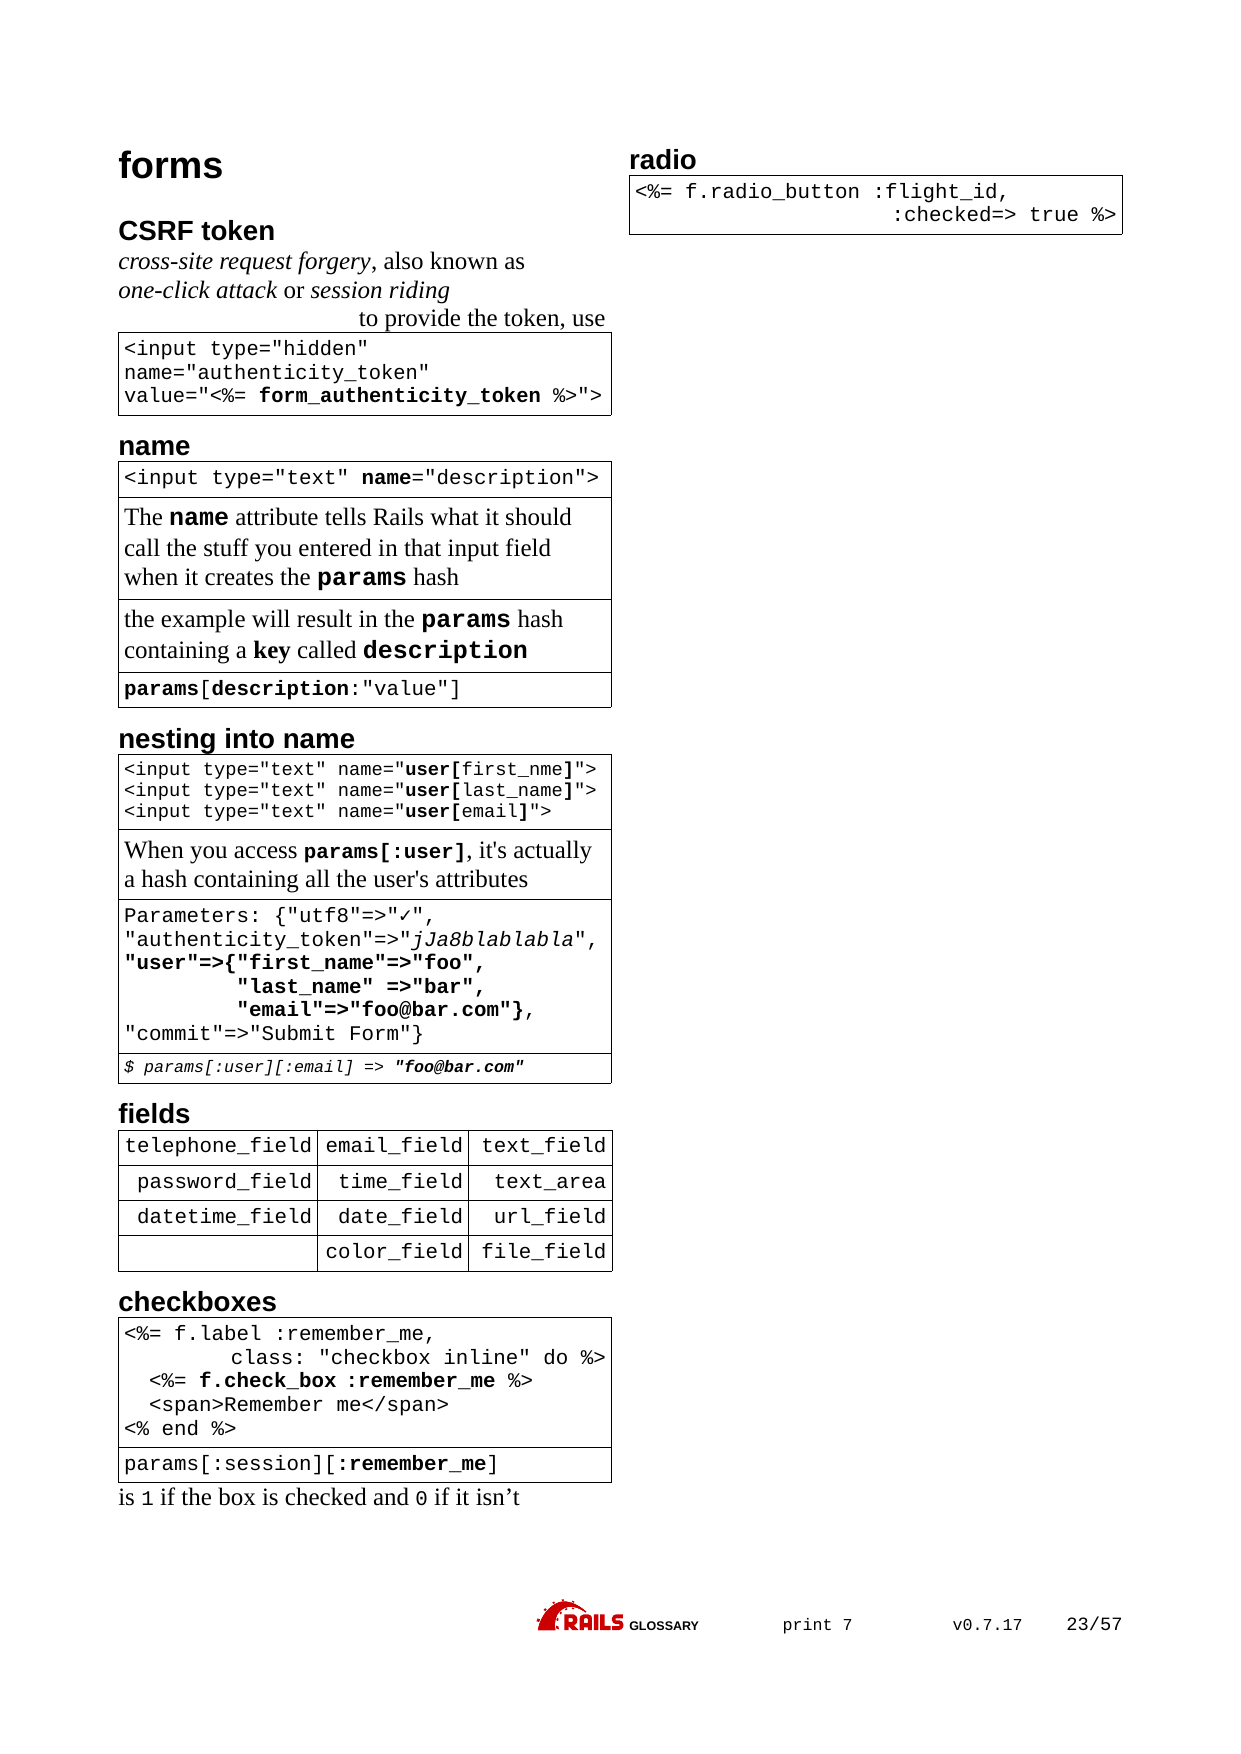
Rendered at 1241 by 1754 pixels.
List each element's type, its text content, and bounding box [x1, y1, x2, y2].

text cross-site request forgery, also known as [118, 246, 611, 275]
subtitle name [118, 429, 611, 461]
table_cell color_field [318, 1236, 468, 1271]
subtitle CSRF token [118, 214, 611, 246]
table_header <%= f.label :remember_me, class: "checkbox inline" do %> <%= f.check_box :remember_me %> <span>Remember me</span> <% end %> [119, 1318, 611, 1447]
table_cell When you access params[:user], it's actually a hash containing all the user's attributes [119, 830, 611, 899]
subtitle fields [118, 1098, 611, 1130]
table_header <input type="text" name="user[first_nme]"> <input type="text" name="user[last_name]"> <input type="text" name="user[email]"> [119, 755, 611, 829]
subtitle forms [118, 143, 611, 187]
table_cell file_field [469, 1236, 612, 1271]
table_cell Parameters: {"utf8"=>"✓", "authenticity_token"=>"jJa8blablabla", "user"=>{"first_name"=>"foo", "last_name" =>"bar", "email"=>"foo@bar.com"}, "commit"=>"Submit Form"} [119, 900, 611, 1052]
subtitle radio [629, 143, 1122, 175]
table_header <input type="hidden" name="authenticity_token" value="<%= form_authenticity_token %>"> [119, 333, 611, 415]
table_cell time_field [318, 1166, 468, 1200]
table_header <%= f.radio_button :flight_id, :checked=> true %> [630, 176, 1122, 234]
table_cell password_field [119, 1166, 317, 1200]
table_cell url_field [469, 1201, 612, 1235]
table_cell params[:session][:remember_me] [119, 1448, 611, 1482]
text to provide the token, use [118, 303, 611, 332]
table_header <input type="text" name="description"> [119, 462, 611, 497]
table_cell The name attribute tells Rails what it should call the stuff you entered in that input field when it creates the params hash [119, 498, 611, 599]
text one-click attack or session riding [118, 275, 611, 303]
table_header text_field [469, 1131, 612, 1165]
subtitle checkboxes [118, 1285, 611, 1317]
table_header email_field [318, 1131, 468, 1165]
table_cell datetime_field [119, 1201, 317, 1235]
table_cell text_area [469, 1166, 612, 1200]
table_header telephone_field [119, 1131, 317, 1165]
text is 1 if the box is checked and 0 if it isn’t [118, 1483, 611, 1512]
table_cell date_field [318, 1201, 468, 1235]
table_cell the example will result in the params hash containing a key called description [119, 600, 611, 672]
table_cell $ params[:user][:email] => "foo@bar.com" [119, 1054, 611, 1083]
subtitle nesting into name [118, 722, 611, 754]
table_cell [119, 1236, 317, 1271]
table_cell params[description:"value"] [119, 673, 611, 707]
